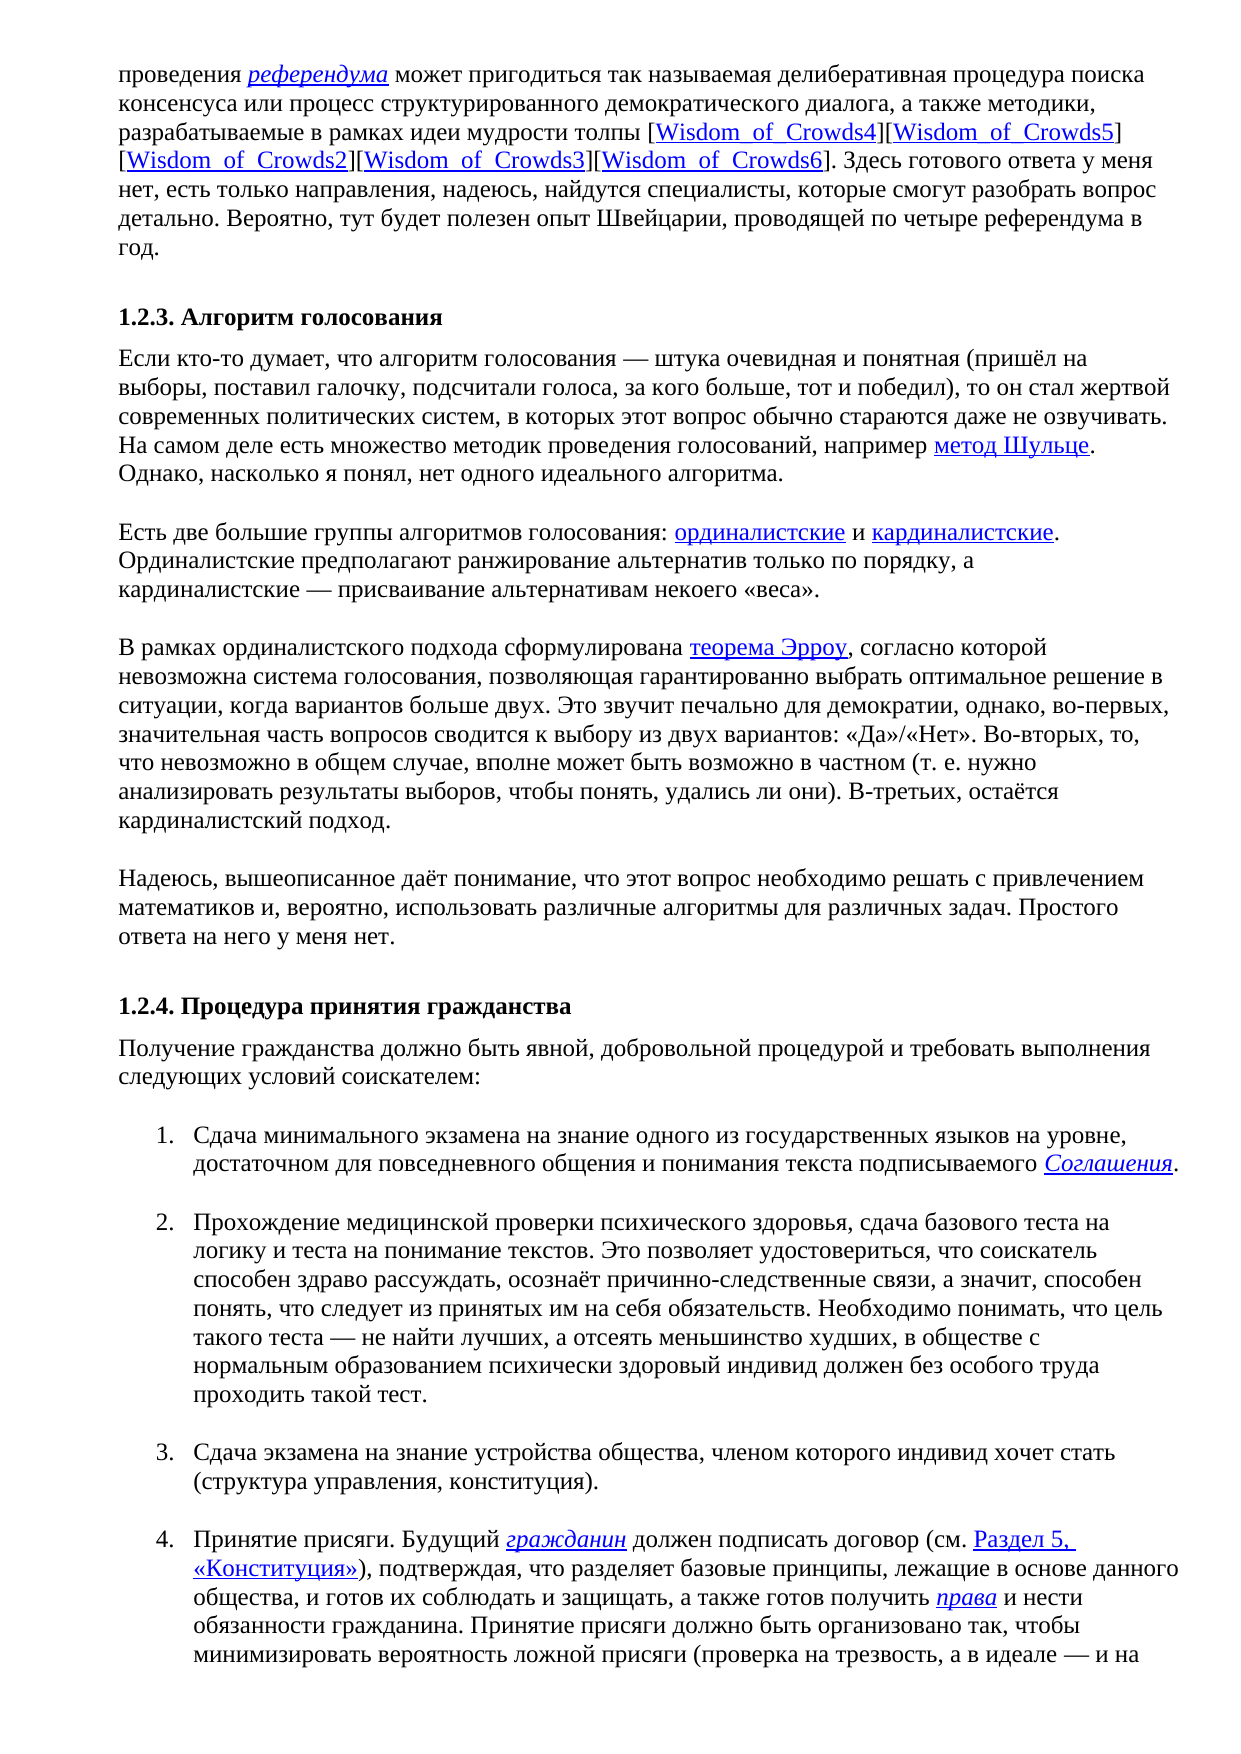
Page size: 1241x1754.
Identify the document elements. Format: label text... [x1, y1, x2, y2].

text Есть две большие группы алгоритмов голосования: ординалистские и кардиналистские. Ординалистские предполагают ранжирование альтернатив только по порядку, а кардиналистские — присваивание альтернативам некоего «веса». [118, 517, 1181, 603]
text проведения референдума может пригодиться так называемая делиберативная процедура поиска консенсуса или процесс структурированного демократического диалога, а также методики, разрабатываемые в рамках идеи мудрости толпы [Wisdom_of_Crowds4][Wisdom_of_Crowds5][Wisdom_of_Crowds2][Wisdom_of_Crowds3][Wisdom_of_Crowds6]. Здесь готового ответа у меня нет, есть только направления, надеюсь, найдутся специалисты, которые смогут разобрать вопрос детально. Вероятно, тут будет полезен опыт Швейцарии, проводящей по четыре референдума в год. [118, 59, 1181, 260]
subtitle 1.2.3. Алгоритм голосования [118, 302, 1181, 331]
list Сдача минимального экзамена на знание одного из государственных языков на уровне, достаточном для повседневного общения и понимания текста подписываемого Соглашения. [156, 1120, 1181, 1177]
text В рамках ординалистского подхода сформулирована теорема Эрроу, согласно которой невозможна система голосования, позволяющая гарантированно выбрать оптимальное решение в ситуации, когда вариантов больше двух. Это звучит печально для демократии, однако, во-первых, значительная часть вопросов сводится к выбору из двух вариантов: «Да»/«Нет». Во-вторых, то, что невозможно в общем случае, вполне может быть возможно в частном (т. е. нужно анализировать результаты выборов, чтобы понять, удались ли они). В-третьих, остаётся кардиналистский подход. [118, 632, 1181, 834]
list Сдача экзамена на знание устройства общества, членом которого индивид хочет стать (структура управления, конституция). [156, 1437, 1181, 1495]
subtitle 1.2.4. Процедура принятия гражданства [118, 991, 1181, 1020]
text Если кто-то думает, что алгоритм голосования — штука очевидная и понятная (пришёл на выборы, поставил галочку, подсчитали голоса, за кого больше, тот и победил), то он стал жертвой современных политических систем, в которых этот вопрос обычно стараются даже не озвучивать. На самом деле есть множество методик проведения голосований, например метод Шульце. Однако, насколько я понял, нет одного идеального алгоритма. [118, 343, 1181, 487]
text Надеюсь, вышеописанное даёт понимание, что этот вопрос необходимо решать с привлечением математиков и, вероятно, использовать различные алгоритмы для различных задач. Простого ответа на него у меня нет. [118, 863, 1181, 949]
list Прохождение медицинской проверки психического здоровья, сдача базового теста на логику и теста на понимание текстов. Это позволяет удостовериться, что соискатель способен здраво рассуждать, осознаёт причинно-следственные связи, а значит, способен понять, что следует из принятых им на себя обязательств. Необходимо понимать, что цель такого теста — не найти лучших, а отсеять меньшинство худших, в обществе с нормальным образованием психически здоровый индивид должен без особого труда проходить такой тест. [156, 1207, 1181, 1408]
text Получение гражданства должно быть явной, добровольной процедурой и требовать выполнения следующих условий соискателем: [118, 1033, 1181, 1090]
list Принятие присяги. Будущий гражданин должен подписать договор (см. Раздел 5, «Конституция»), подтверждая, что разделяет базовые принципы, лежащие в основе данного общества, и готов их соблюдать и защищать, а также готов получить права и нести обязанности гражданина. Принятие присяги должно быть организовано так, чтобы минимизировать вероятность ложной присяги (проверка на трезвость, а в идеале — и на [156, 1524, 1181, 1668]
